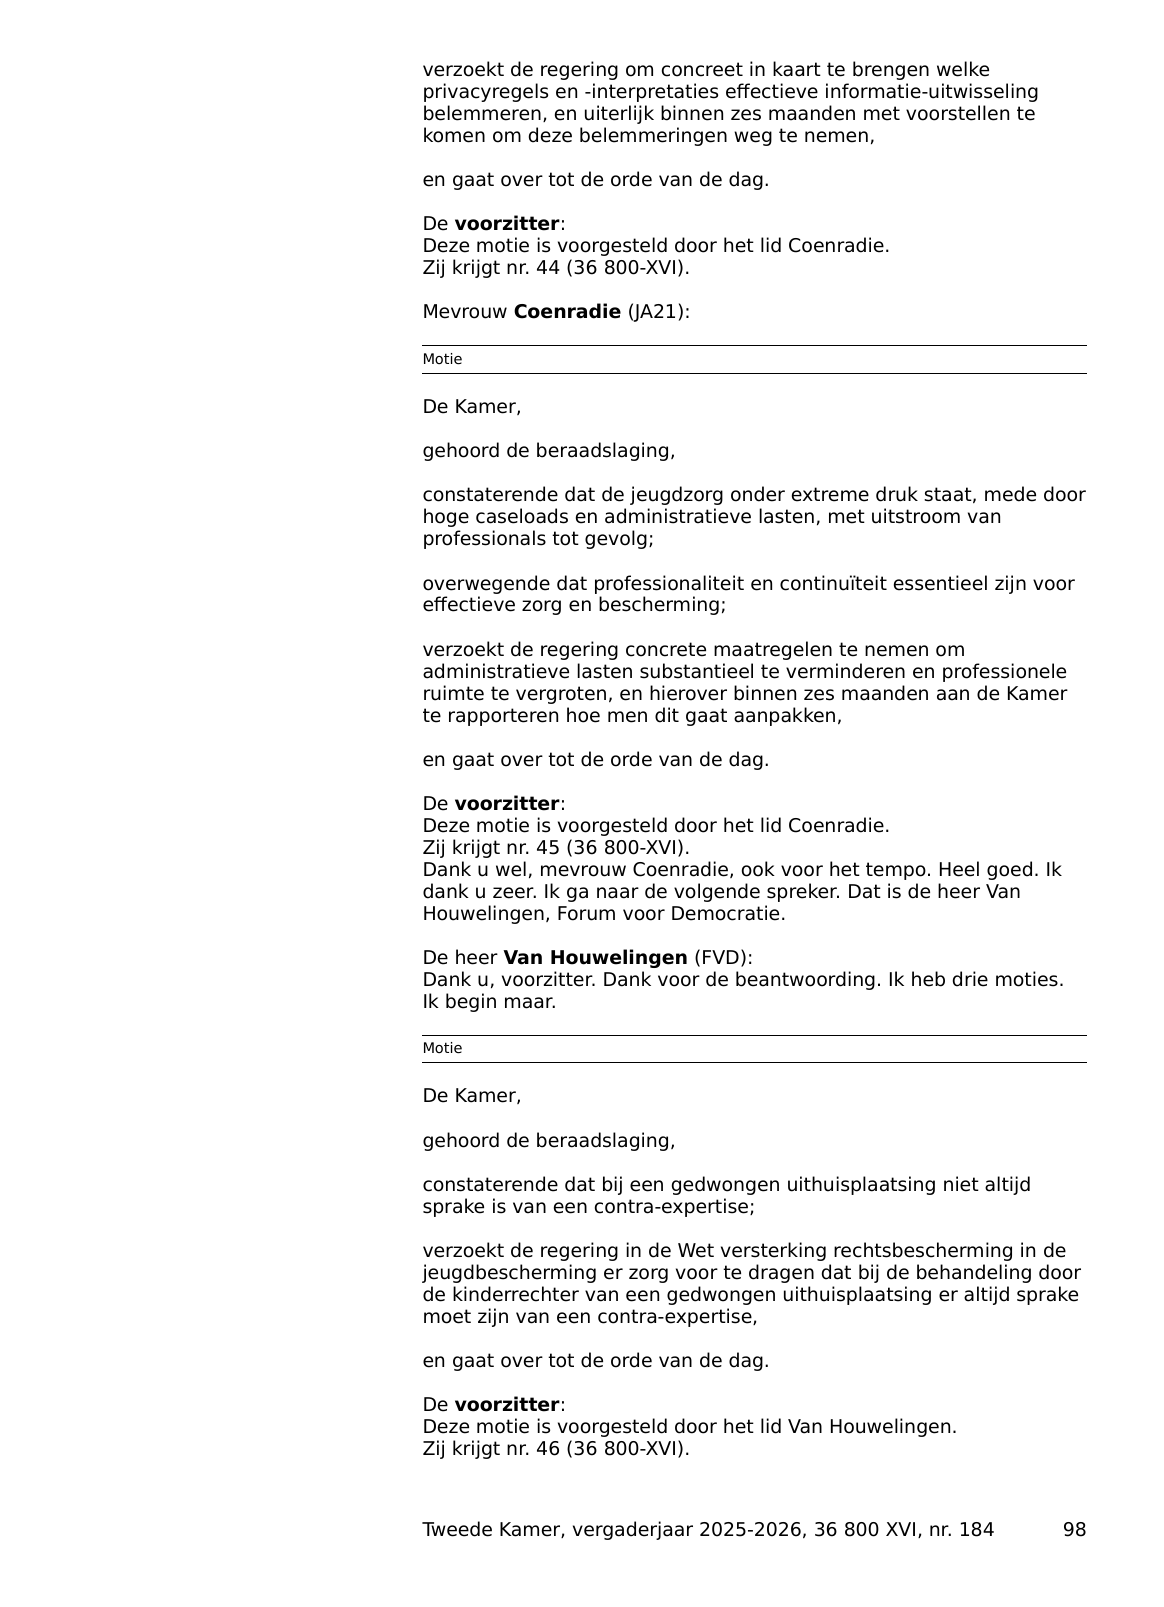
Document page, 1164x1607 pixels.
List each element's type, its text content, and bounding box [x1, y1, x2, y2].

text gehoord de beraadslaging, [422, 1129, 1087, 1151]
text Deze motie is voorgesteld door het lid Coenradie. [422, 235, 1087, 257]
text overwegende dat professionaliteit en continuïteit essentieel zijn voor effectieve zorg en bescherming; [422, 572, 1087, 616]
text verzoekt de regering in de Wet versterking rechtsbescherming in de jeugdbescherming er zorg voor te dragen dat bij de behandeling door de kinderrechter van een gedwongen uithuisplaatsing er altijd sprake moet zijn van een contra-expertise, [422, 1240, 1087, 1328]
text De voorzitter: [422, 213, 1087, 235]
table_header Motie [422, 346, 1087, 373]
text en gaat over tot de orde van de dag. [422, 1350, 1087, 1372]
table_header Motie [422, 1036, 1087, 1062]
text De voorzitter: [422, 1394, 1087, 1416]
text De Kamer, [422, 396, 1087, 418]
text en gaat over tot de orde van de dag. [422, 169, 1087, 191]
text Dank u wel, mevrouw Coenradie, ook voor het tempo. Heel goed. Ik dank u zeer. Ik ga naar de volgende spreker. Dat is de heer Van Houwelingen, Forum voor Democratie. [422, 859, 1087, 925]
text Zij krijgt nr. 45 (36 800-XVI). [422, 837, 1087, 859]
text De Kamer, [422, 1085, 1087, 1107]
text constaterende dat bij een gedwongen uithuisplaatsing niet altijd sprake is van een contra-expertise; [422, 1174, 1087, 1218]
text constaterende dat de jeugdzorg onder extreme druk staat, mede door hoge caseloads en administratieve lasten, met uitstroom van professionals tot gevolg; [422, 484, 1087, 550]
text Zij krijgt nr. 44 (36 800-XVI). [422, 257, 1087, 279]
text verzoekt de regering om concreet in kaart te brengen welke privacyregels en -interpretaties effectieve informatie-uitwisseling belemmeren, en uiterlijk binnen zes maanden met voorstellen te komen om deze belemmeringen weg te nemen, [422, 59, 1087, 147]
text De heer Van Houwelingen (FVD): [422, 947, 1087, 969]
text Mevrouw Coenradie (JA21): [422, 301, 1087, 323]
text verzoekt de regering concrete maatregelen te nemen om administratieve lasten substantieel te verminderen en professionele ruimte te vergroten, en hierover binnen zes maanden aan de Kamer te rapporteren hoe men dit gaat aanpakken, [422, 638, 1087, 726]
text Dank u, voorzitter. Dank voor de beantwoording. Ik heb drie moties. Ik begin maar. [422, 969, 1087, 1013]
text Deze motie is voorgesteld door het lid Coenradie. [422, 815, 1087, 837]
text De voorzitter: [422, 793, 1087, 815]
text Deze motie is voorgesteld door het lid Van Houwelingen. [422, 1416, 1087, 1438]
text gehoord de beraadslaging, [422, 440, 1087, 462]
text Zij krijgt nr. 46 (36 800-XVI). [422, 1438, 1087, 1460]
text en gaat over tot de orde van de dag. [422, 749, 1087, 771]
